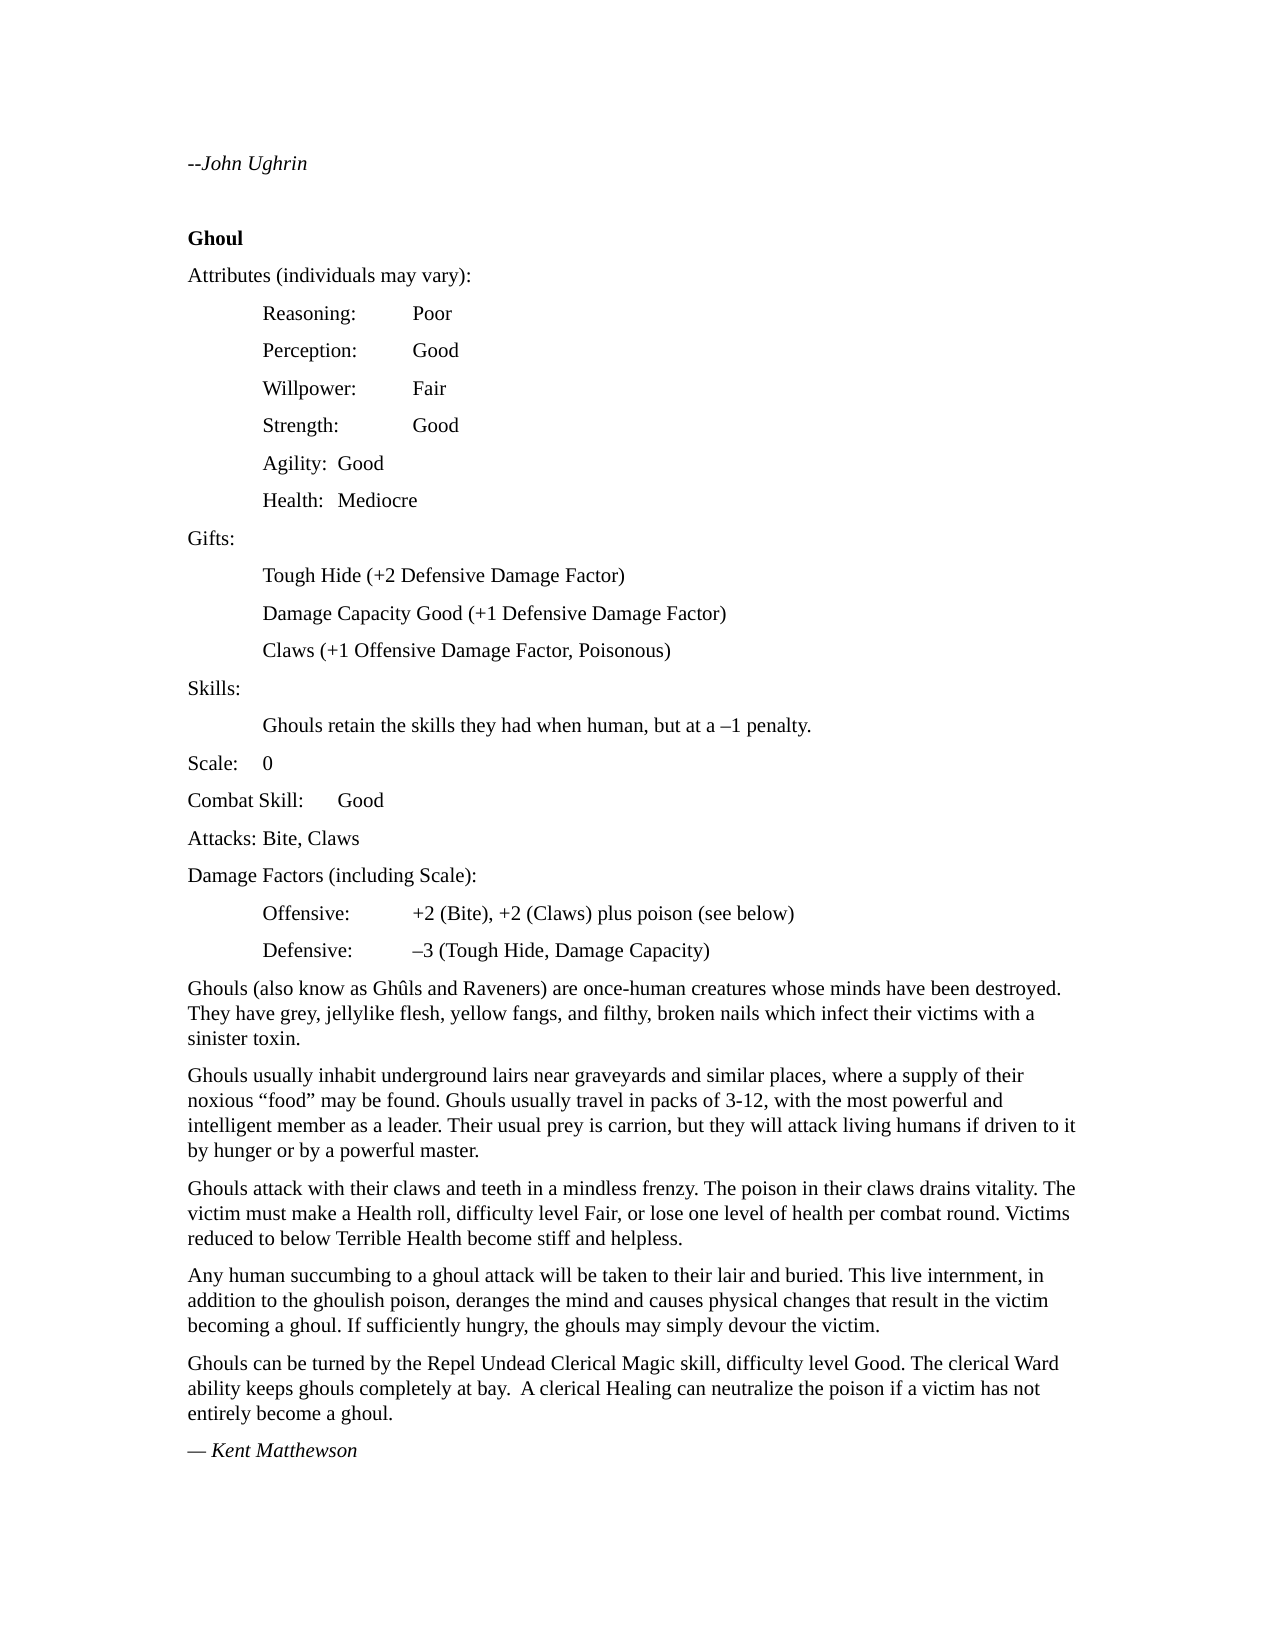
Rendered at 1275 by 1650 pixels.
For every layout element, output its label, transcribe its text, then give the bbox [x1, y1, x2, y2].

text Tough Hide (+2 Defensive Damage Factor) [187, 562, 1087, 587]
text --John Ughrin [187, 150, 1087, 175]
text Skills: [187, 675, 1087, 700]
text Claws (+1 Offensive Damage Factor, Poisonous) [187, 637, 1087, 662]
text Health: Mediocre [187, 487, 1087, 512]
text Perception: Good [187, 337, 1087, 362]
text Attacks: Bite, Claws [187, 825, 1087, 850]
text Combat Skill: Good [187, 787, 1087, 812]
text Willpower: Fair [187, 375, 1087, 400]
text Damage Factors (including Scale): [187, 862, 1087, 887]
text Damage Capacity Good (+1 Defensive Damage Factor) [187, 600, 1087, 625]
text Ghouls (also know as Ghûls and Raveners) are once-human creatures whose minds have been destroyed. They have grey, jellylike flesh, yellow fangs, and filthy, broken nails which infect their victims with a sinister toxin. [187, 975, 1087, 1050]
text Ghoul [187, 225, 1087, 250]
text — Kent Matthewson [187, 1437, 1087, 1462]
text Any human succumbing to a ghoul attack will be taken to their lair and buried. This live internment, in addition to the ghoulish poison, deranges the mind and causes physical changes that result in the victim becoming a ghoul. If sufficiently hungry, the ghouls may simply devour the victim. [187, 1262, 1087, 1337]
text Scale: 0 [187, 750, 1087, 775]
text Gifts: [187, 525, 1087, 550]
text Ghouls retain the skills they had when human, but at a –1 penalty. [187, 712, 1087, 737]
text Ghouls usually inhabit underground lairs near graveyards and similar places, where a supply of their noxious “food” may be found. Ghouls usually travel in packs of 3-12, with the most powerful and intelligent member as a leader. Their usual prey is carrion, but they will attack living humans if driven to it by hunger or by a powerful master. [187, 1062, 1087, 1162]
text Agility: Good [187, 450, 1087, 475]
text Ghouls can be turned by the Repel Undead Clerical Magic skill, difficulty level Good. The clerical Ward ability keeps ghouls completely at bay. A clerical Healing can neutralize the poison if a victim has not entirely become a ghoul. [187, 1350, 1087, 1425]
text Attributes (individuals may vary): [187, 262, 1087, 287]
text Strength: Good [187, 412, 1087, 437]
text Reasoning: Poor [187, 300, 1087, 325]
text Offensive: +2 (Bite), +2 (Claws) plus poison (see below) [187, 900, 1087, 925]
text Defensive: –3 (Tough Hide, Damage Capacity) [187, 937, 1087, 962]
text Ghouls attack with their claws and teeth in a mindless frenzy. The poison in their claws drains vitality. The victim must make a Health roll, difficulty level Fair, or lose one level of health per combat round. Victims reduced to below Terrible Health become stiff and helpless. [187, 1175, 1087, 1250]
